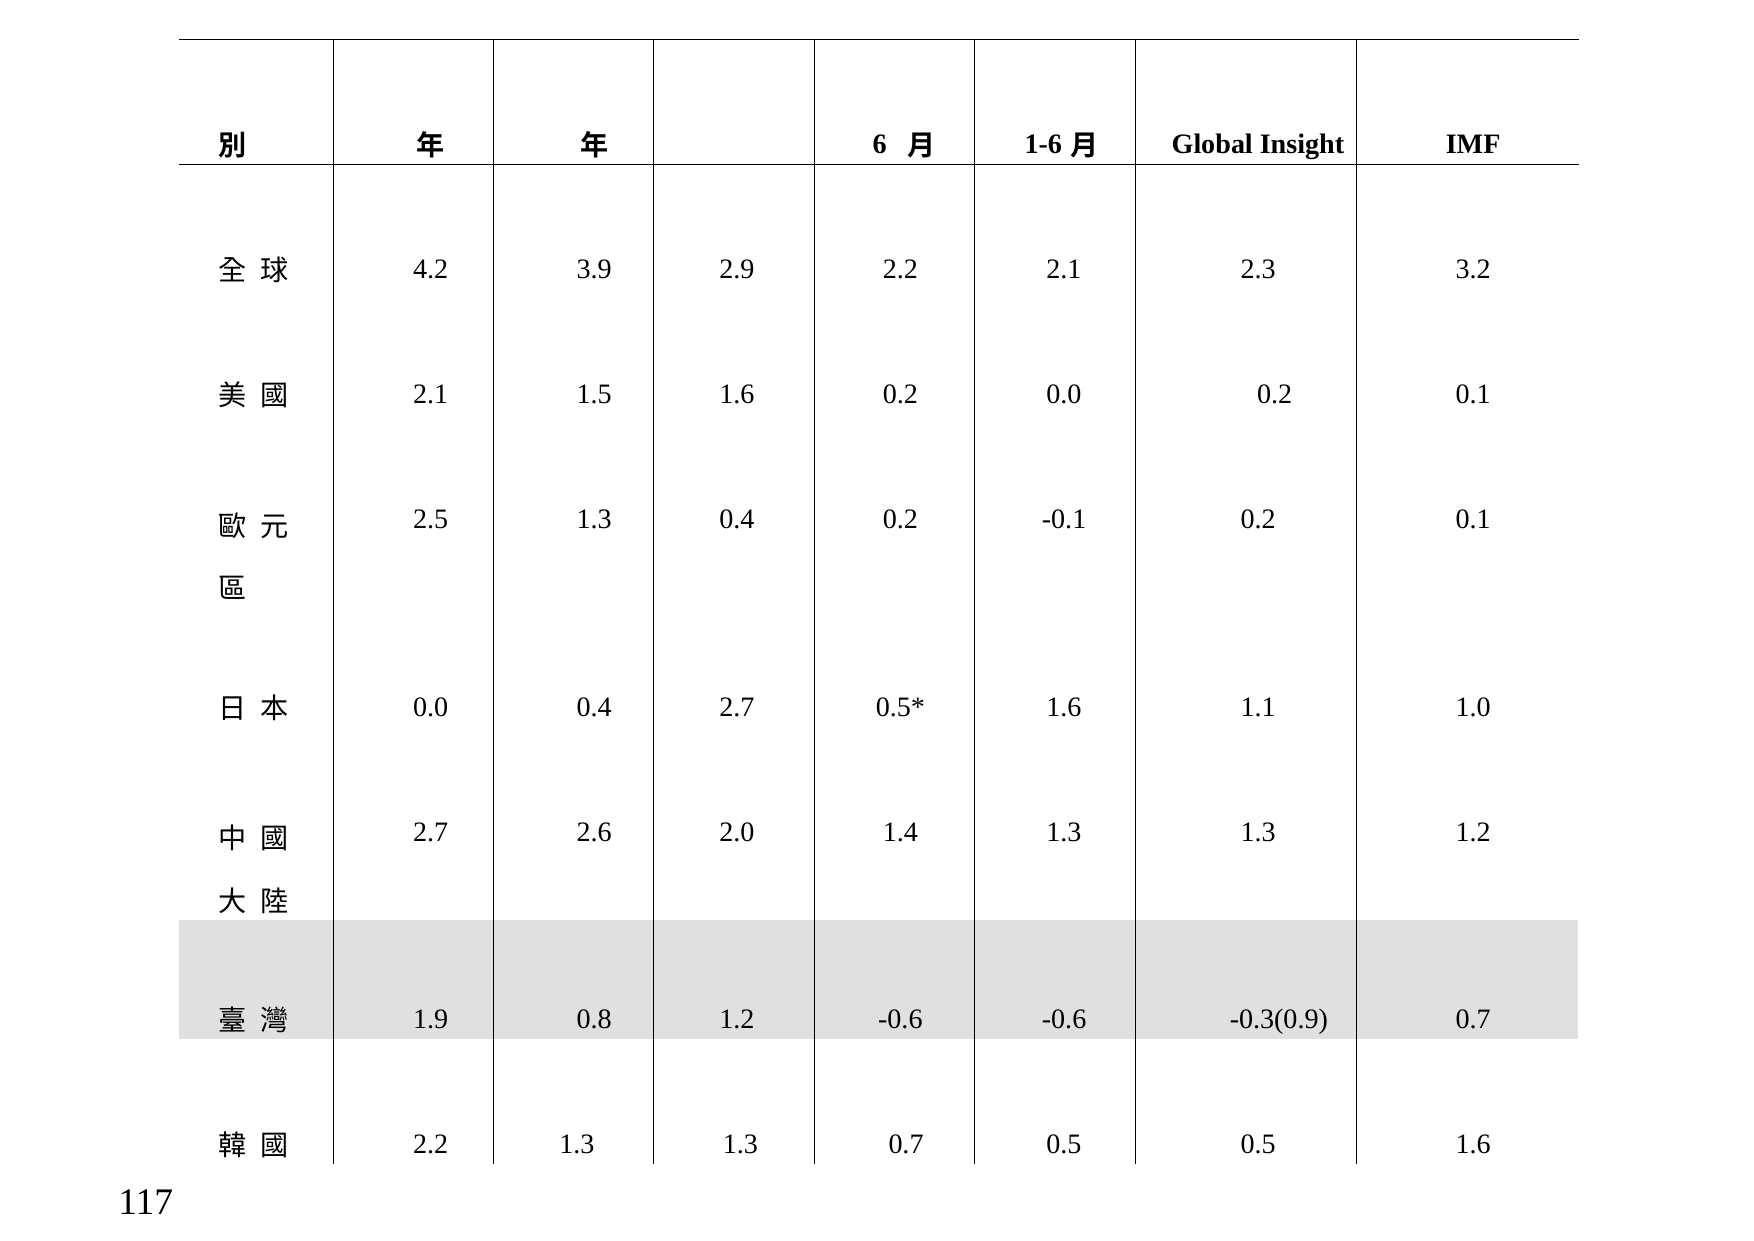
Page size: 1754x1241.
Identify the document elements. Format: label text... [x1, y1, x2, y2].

table_cell 1.0 [1357, 607, 1578, 727]
table_cell 0.1 [1357, 414, 1578, 607]
table_cell 2.1 [975, 165, 1135, 289]
table_cell 1.3 [654, 1039, 814, 1164]
table_cell 1.6 [975, 607, 1135, 727]
table_cell 1.5 [494, 289, 653, 414]
table_cell 2.6 [494, 727, 653, 919]
table_cell 2.9 [654, 165, 814, 289]
table_cell 1-6月 [975, 40, 1135, 164]
table_cell Global Insight [1136, 40, 1356, 164]
table_cell 4.2 [334, 165, 493, 289]
table_cell 歐元區 [179, 414, 333, 607]
table_cell -0.1 [975, 414, 1135, 607]
table_cell IMF [1357, 40, 1578, 164]
table_cell 美國 [179, 289, 333, 414]
table_cell 1.6 [654, 289, 814, 414]
table_cell 1.6 [1357, 1039, 1578, 1164]
table_cell 2.1 [334, 289, 493, 414]
table_cell 2.2 [334, 1039, 493, 1164]
table_cell 1.2 [1357, 727, 1578, 919]
table_cell 6月 [815, 40, 974, 164]
table_cell 2.7 [334, 727, 493, 919]
table_cell 0.5* [815, 607, 974, 727]
table_cell 0.5 [1136, 1039, 1356, 1164]
table_cell 0.2 [1136, 414, 1356, 607]
table_cell 1.2 [654, 920, 814, 1039]
table_header 年 [494, 40, 653, 164]
table_cell 日本 [179, 607, 333, 727]
table_cell 1.3 [494, 1039, 653, 1164]
table_cell 中國大陸 [179, 727, 333, 919]
table_header [654, 40, 814, 164]
table_cell 0.5 [975, 1039, 1135, 1164]
table_cell 0.1 [1357, 289, 1578, 414]
table_cell 3.9 [494, 165, 653, 289]
table_cell -0.6 [815, 920, 974, 1039]
table_cell 0.0 [975, 289, 1135, 414]
table_cell 2.3 [1136, 165, 1356, 289]
table_cell 0.2 [815, 289, 974, 414]
table_cell 2.5 [334, 414, 493, 607]
table_cell 0.0 [334, 607, 493, 727]
table_cell 韓國 [179, 1039, 333, 1164]
table_cell 0.8 [494, 920, 653, 1039]
table_cell 2.0 [654, 727, 814, 919]
table_cell 3.2 [1357, 165, 1578, 289]
table_cell 2.2 [815, 165, 974, 289]
table_cell 1.1 [1136, 607, 1356, 727]
table_header 別 [179, 40, 333, 164]
table_cell 0.2 [815, 414, 974, 607]
table_cell 0.7 [1357, 920, 1578, 1039]
table_cell 臺灣 [179, 920, 333, 1039]
table_cell 1.3 [494, 414, 653, 607]
table_cell 1.4 [815, 727, 974, 919]
table_cell 1.3 [975, 727, 1135, 919]
table_cell 全球 [179, 165, 333, 289]
table_header 年 [334, 40, 493, 164]
table_cell 1.3 [1136, 727, 1356, 919]
table_cell -0.3(0.9) [1136, 920, 1356, 1039]
table_cell 0.4 [654, 414, 814, 607]
table_cell -0.6 [975, 920, 1135, 1039]
table_cell 2.7 [654, 607, 814, 727]
table_cell 1.9 [334, 920, 493, 1039]
table_cell 0.2 [1136, 289, 1356, 414]
table_cell 0.7 [815, 1039, 974, 1164]
table_cell 0.4 [494, 607, 653, 727]
